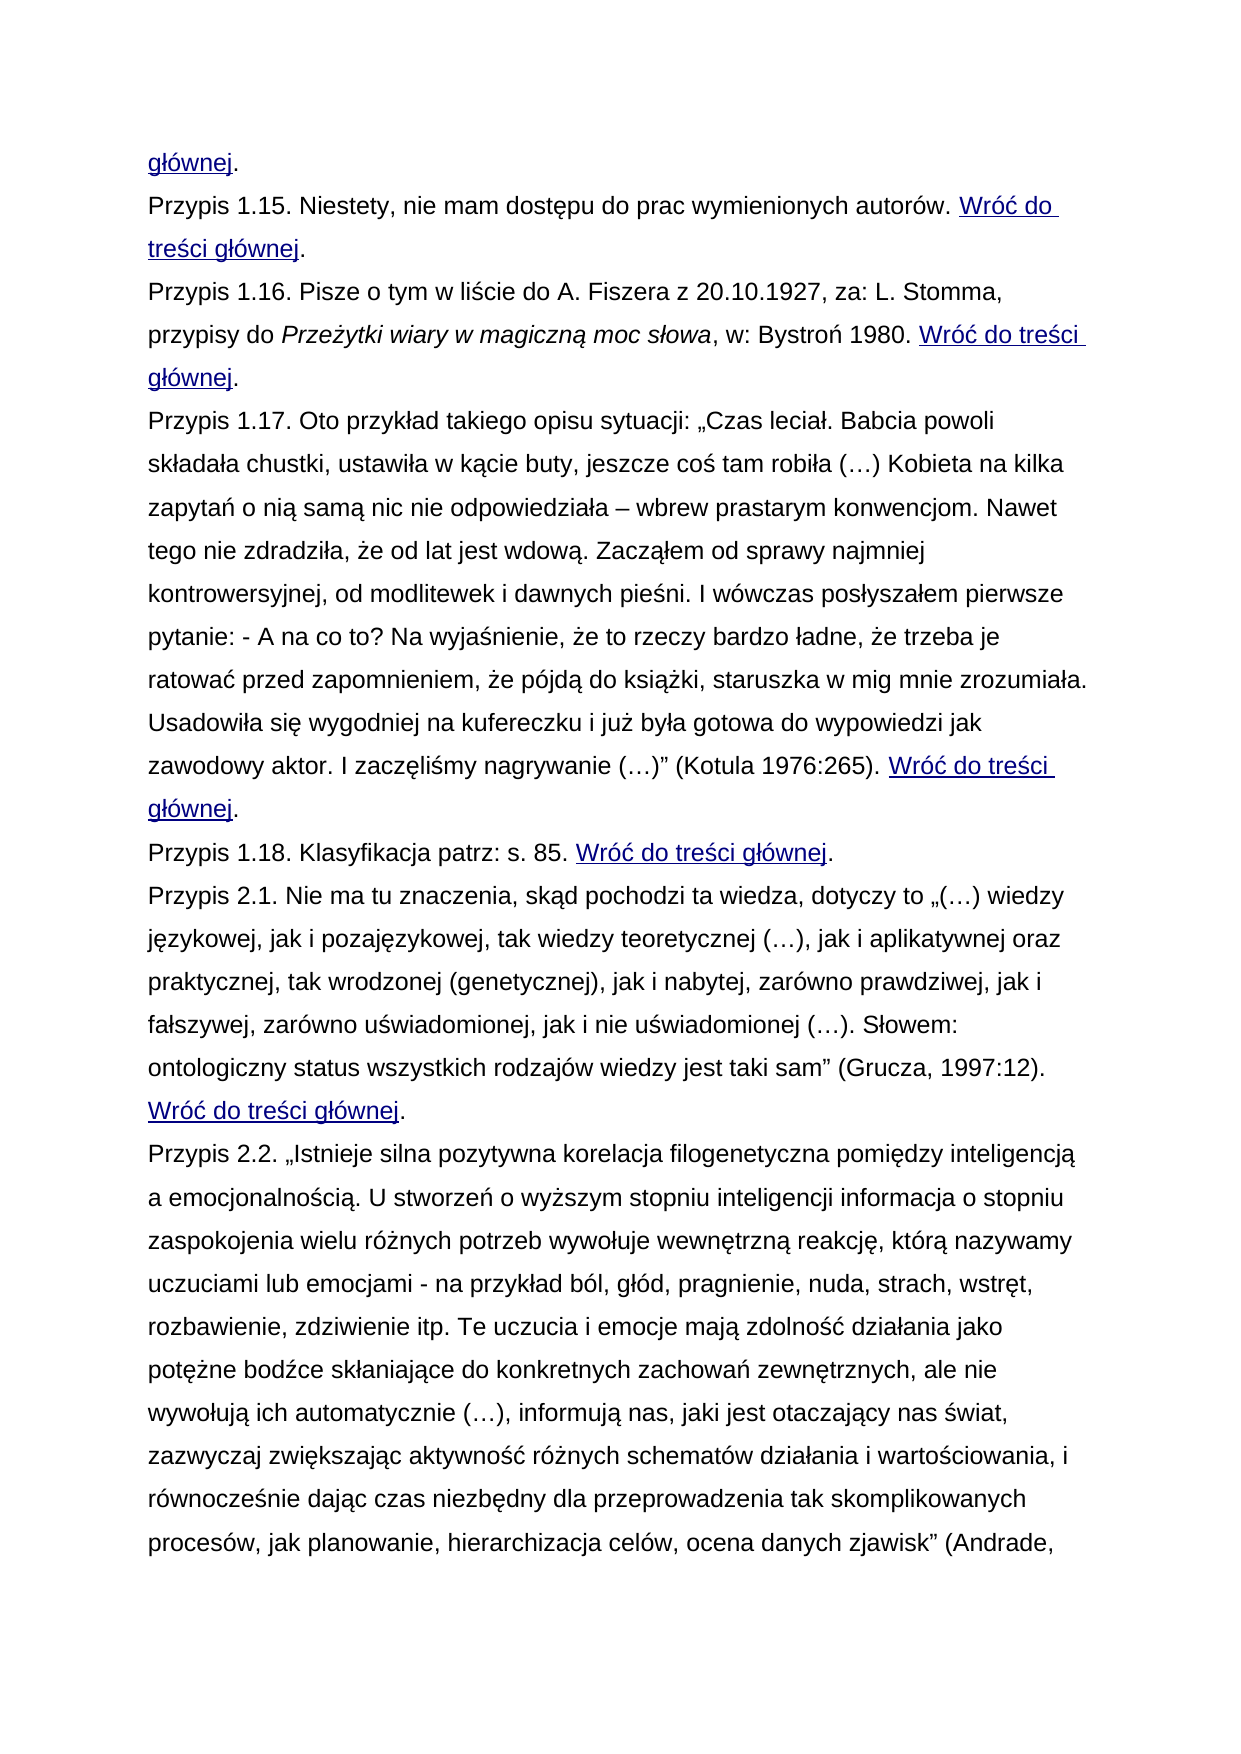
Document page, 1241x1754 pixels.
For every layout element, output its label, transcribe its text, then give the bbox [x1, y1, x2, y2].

text Przypis 1.15. Niestety, nie mam dostępu do prac wymienionych autorów. Wróć do treści głównej. [148, 191, 1093, 263]
text Przypis 1.18. Klasyfikacja patrz: s. 85. Wróć do treści głównej. [148, 838, 1093, 866]
text Przypis 1.17. Oto przykład takiego opisu sytuacji: „Czas leciał. Babcia powoli składała chustki, ustawiła w kącie buty, jeszcze coś tam robiła (…) Kobieta na kilka zapytań o nią samą nic nie odpowiedziała – wbrew prastarym konwencjom. Nawet tego nie zdradziła, że od lat jest wdową. Zacząłem od sprawy najmniej kontrowersyjnej, od modlitewek i dawnych pieśni. I wówczas posłyszałem pierwsze pytanie: - A na co to? Na wyjaśnienie, że to rzeczy bardzo ładne, że trzeba je ratować przed zapomnieniem, że pójdą do książki, staruszka w mig mnie zrozumiała. Usadowiła się wygodniej na kufereczku i już była gotowa do wypowiedzi jak zawodowy aktor. I zaczęliśmy nagrywanie (…)” (Kotula 1976:265). Wróć do treści głównej. [148, 406, 1093, 823]
text Przypis 2.2. „Istnieje silna pozytywna korelacja filogenetyczna pomiędzy inteligencją a emocjonalnością. U stworzeń o wyższym stopniu inteligencji informacja o stopniu zaspokojenia wielu różnych potrzeb wywołuje wewnętrzną reakcję, którą nazywamy uczuciami lub emocjami - na przykład ból, głód, pragnienie, nuda, strach, wstręt, rozbawienie, zdziwienie itp. Te uczucia i emocje mają zdolność działania jako potężne bodźce skłaniające do konkretnych zachowań zewnętrznych, ale nie wywołują ich automatycznie (…), informują nas, jaki jest otaczający nas świat, zazwyczaj zwiększając aktywność różnych schematów działania i wartościowania, i równocześnie dając czas niezbędny dla przeprowadzenia tak skomplikowanych procesów, jak planowanie, hierarchizacja celów, ocena danych zjawisk” (Andrade, [148, 1139, 1093, 1556]
text Przypis 1.16. Pisze o tym w liście do A. Fiszera z 20.10.1927, za: L. Stomma, przypisy do Przeżytki wiary w magiczną moc słowa, w: Bystroń 1980. Wróć do treści głównej. [148, 277, 1093, 392]
text głównej. [148, 148, 1093, 176]
text Przypis 2.1. Nie ma tu znaczenia, skąd pochodzi ta wiedza, dotyczy to „(…) wiedzy językowej, jak i pozajęzykowej, tak wiedzy teoretycznej (…), jak i aplikatywnej oraz praktycznej, tak wrodzonej (genetycznej), jak i nabytej, zarówno prawdziwej, jak i fałszywej, zarówno uświadomionej, jak i nie uświadomionej (…). Słowem: ontologiczny status wszystkich rodzajów wiedzy jest taki sam” (Grucza, 1997:12). Wróć do treści głównej. [148, 881, 1093, 1125]
